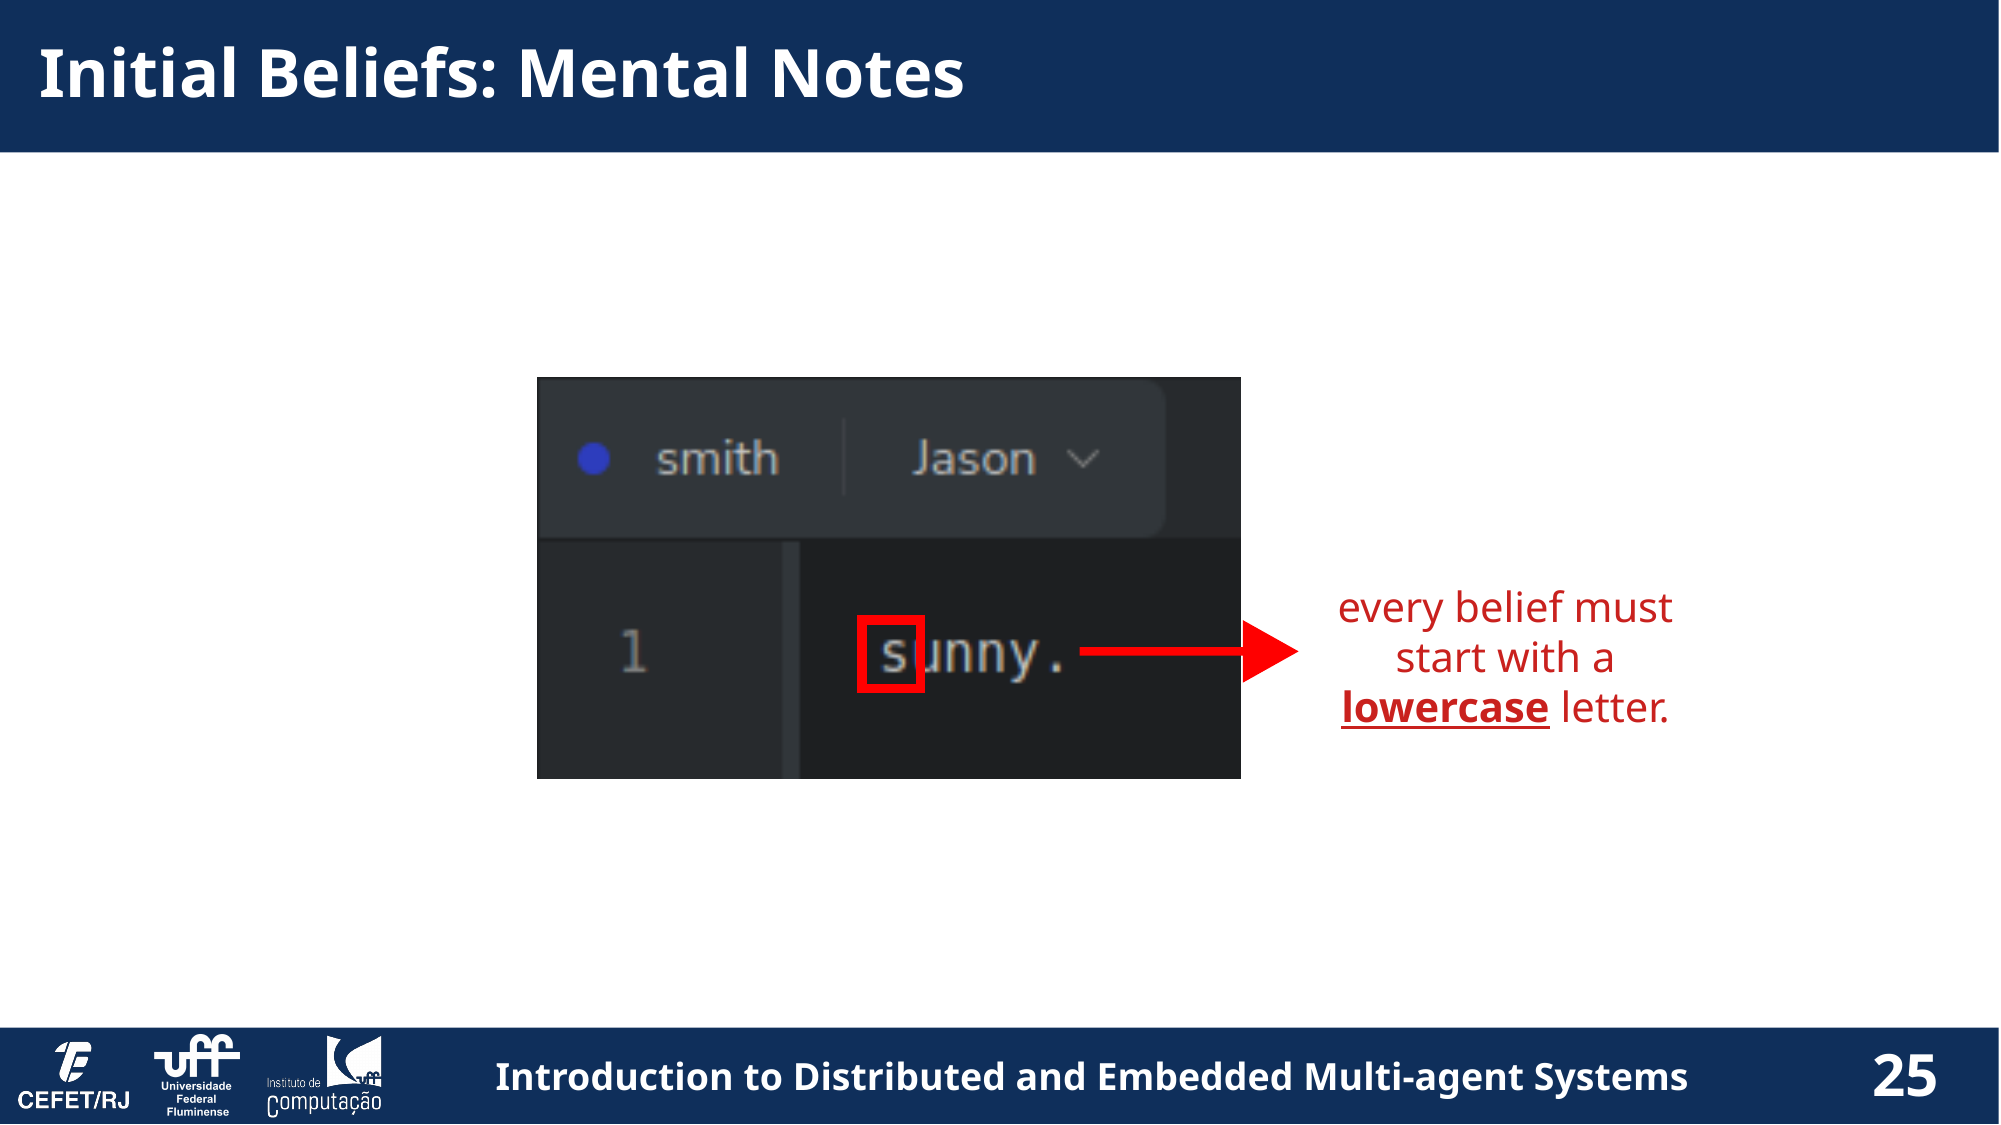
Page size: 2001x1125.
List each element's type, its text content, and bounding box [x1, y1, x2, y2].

picture [18, 1021, 129, 1125]
picture [153, 1033, 241, 1121]
text_box Initial Beliefs: Mental Notes [25, 23, 1999, 119]
picture [537, 377, 1241, 779]
picture [265, 1033, 383, 1118]
text_box [1079, 620, 1299, 683]
text_box every belief must start with a lowercase letter. [1287, 573, 1724, 739]
